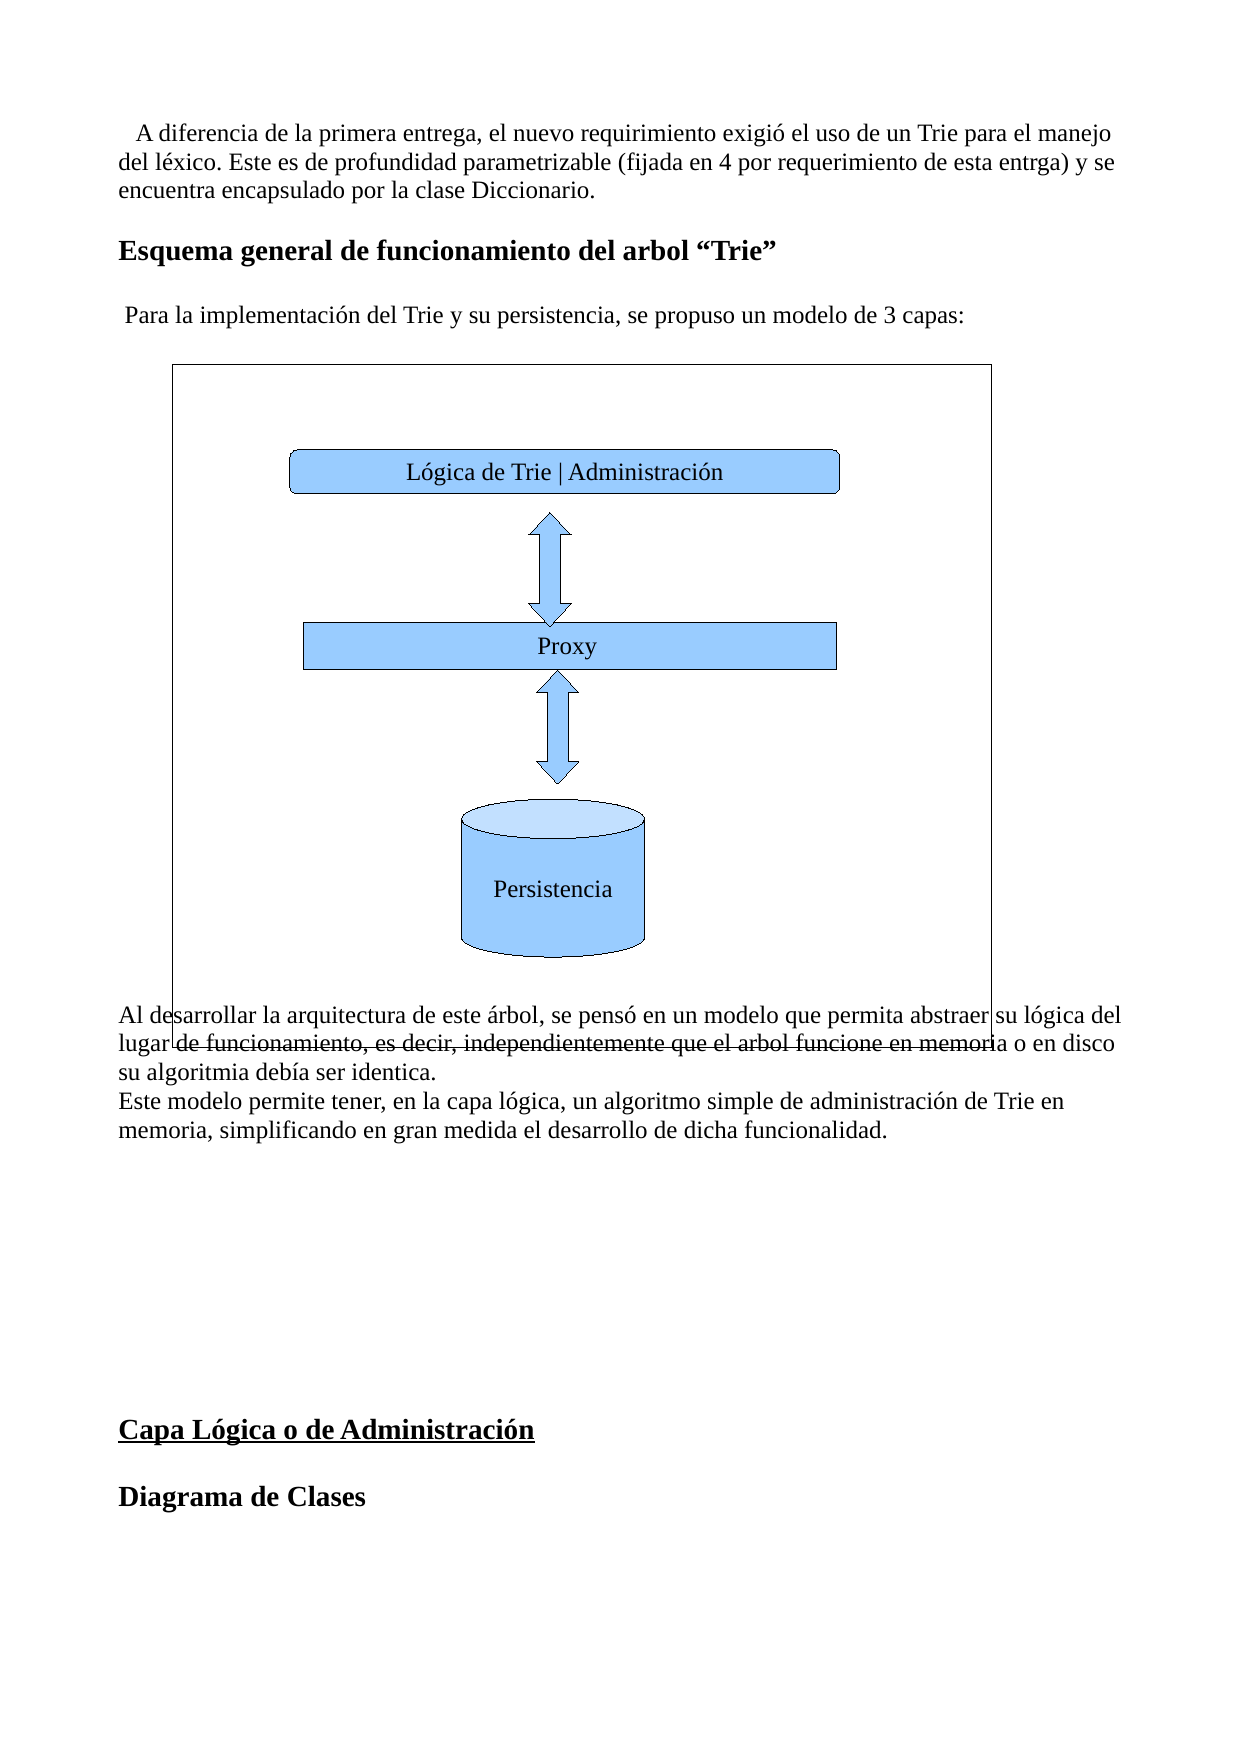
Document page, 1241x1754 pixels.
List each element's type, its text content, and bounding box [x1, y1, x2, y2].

text Diagrama de Clases [118, 1479, 1122, 1512]
text Al desarrollar la arquitectura de este árbol, se pensó en un modelo que permita abstraer su lógica del lugar de funcionamiento, es decir, independientemente que el arbol funcione en memoria o en disco su algoritmia debía ser identica. [118, 1000, 1122, 1086]
text Para la implementación del Trie y su persistencia, se propuso un modelo de 3 capas: [118, 300, 1122, 329]
text Capa Lógica o de Administración [118, 1412, 1122, 1445]
text Este modelo permite tener, en la capa lógica, un algoritmo simple de administración de Trie en memoria, simplificando en gran medida el desarrollo de dicha funcionalidad. [118, 1086, 1122, 1143]
text Esquema general de funcionamiento del arbol “Trie” [118, 233, 1122, 267]
text A diferencia de la primera entrega, el nuevo requirimiento exigió el uso de un Trie para el manejo del léxico. Este es de profundidad parametrizable (fijada en 4 por requerimiento de esta entrga) y se encuentra encapsulado por la clase Diccionario. [118, 118, 1122, 204]
